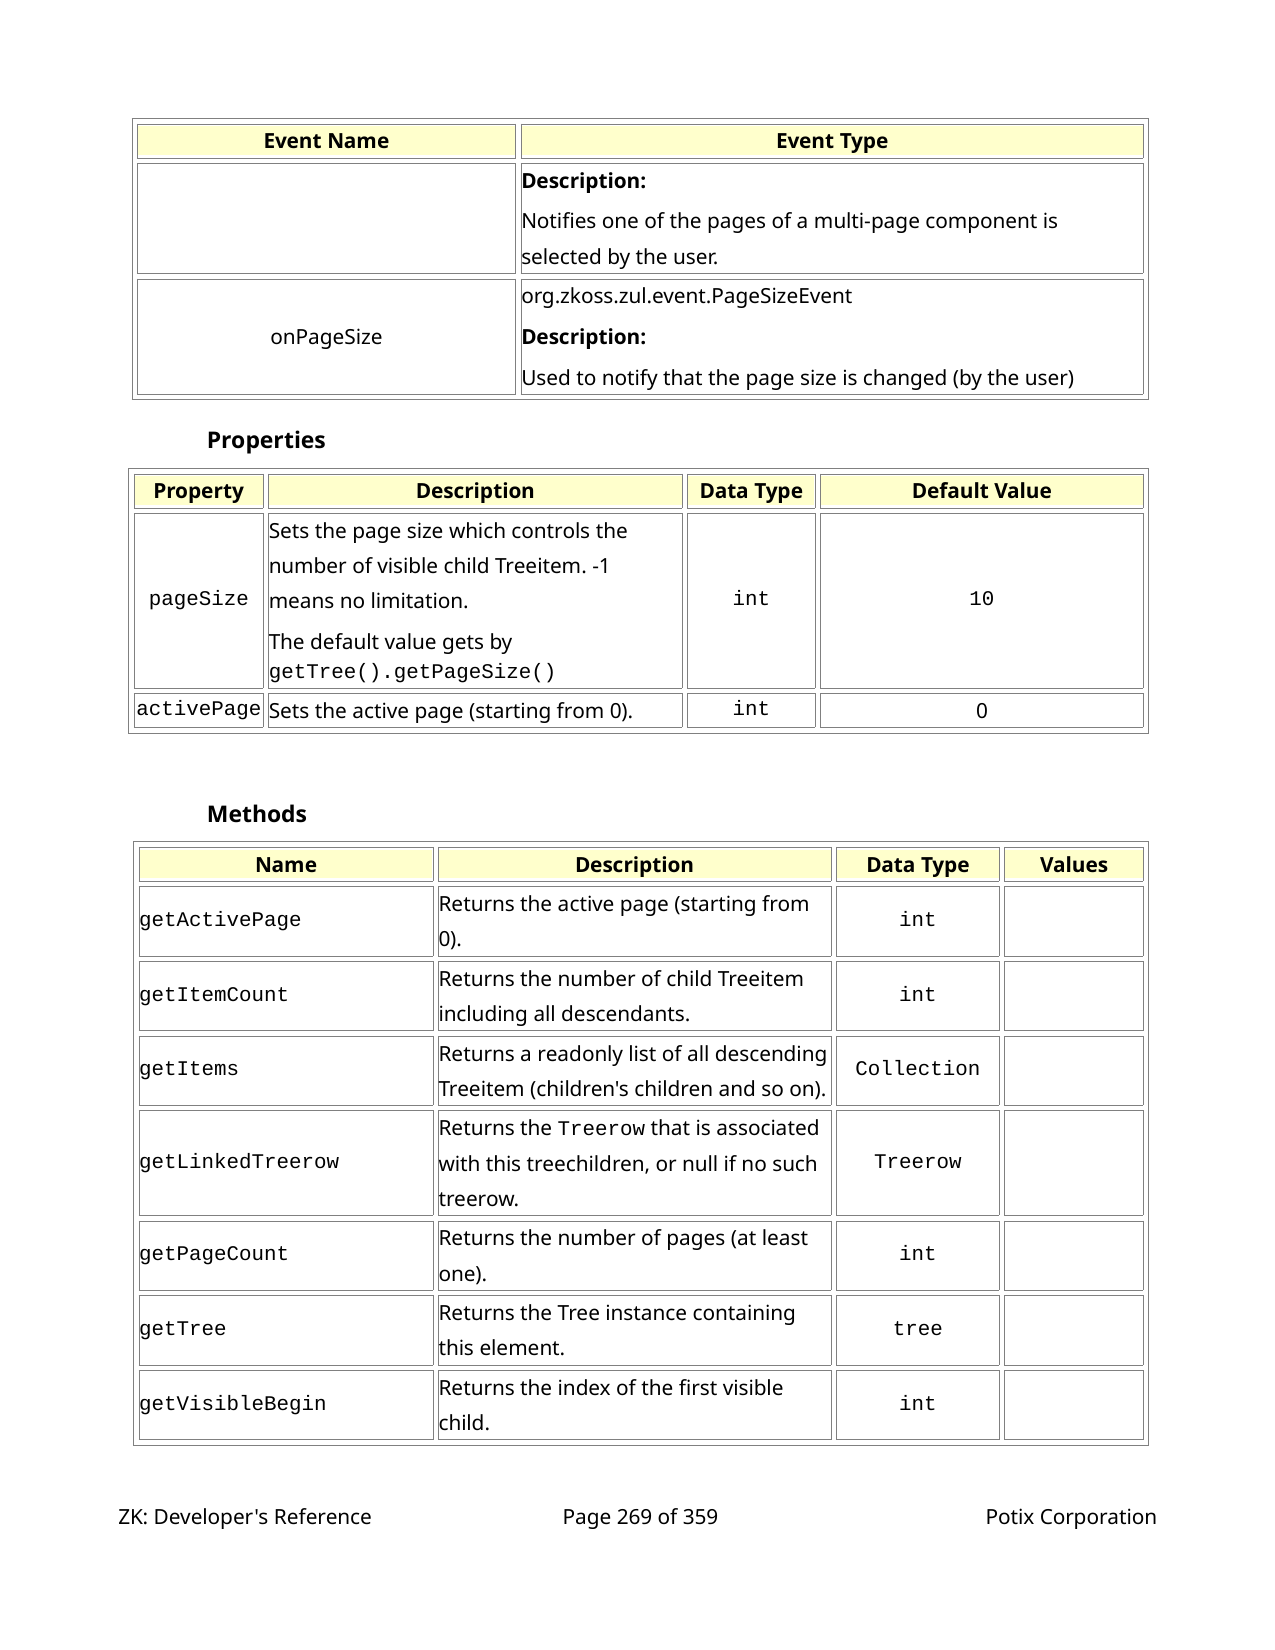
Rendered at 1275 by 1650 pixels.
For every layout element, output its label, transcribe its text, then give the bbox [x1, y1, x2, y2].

table_cell [1002, 1365, 1146, 1439]
table_cell [1005, 1111, 1143, 1215]
table_cell 0 [818, 688, 1146, 727]
table_header Default Value [818, 469, 1146, 508]
table_cell Description: Notifies one of the pages of a multi-page component is selected by the user. [518, 158, 1146, 273]
table_cell getItems [136, 1030, 435, 1105]
table_cell int [834, 1365, 1002, 1439]
table_cell [1005, 962, 1143, 1030]
table_cell [1005, 1371, 1143, 1439]
table_header Name [136, 842, 435, 881]
table_cell Returns the number of pages (at least one). [435, 1215, 833, 1290]
table_header Values [1002, 842, 1146, 881]
table_cell getPageCount [136, 1215, 435, 1290]
table_cell [1005, 1296, 1143, 1364]
table_cell int [685, 508, 817, 688]
table_cell pageSize [131, 508, 266, 688]
table_cell [1002, 881, 1146, 956]
table_cell Returns a readonly list of all descending Treeitem (children's children and so on). [435, 1030, 833, 1105]
table_cell [1002, 1290, 1146, 1364]
table_cell getItemCount [136, 956, 435, 1030]
table_cell getActivePage [136, 881, 435, 956]
table_cell [1002, 956, 1146, 1030]
table_cell int [834, 956, 1002, 1030]
table_cell Returns the number of child Treeitem including all descendants. [435, 956, 833, 1030]
table_cell int [685, 688, 817, 727]
table_cell Treerow [834, 1105, 1002, 1215]
table_header Property [131, 469, 266, 508]
table_cell [1005, 887, 1143, 956]
table_cell [1005, 1037, 1143, 1105]
table_cell Returns the Treerow that is associated with this treechildren, or null if no such treerow. [435, 1105, 833, 1215]
table_cell tree [834, 1290, 1002, 1364]
table_cell getTree [136, 1290, 435, 1364]
table_cell int [834, 1215, 1002, 1290]
table_cell [1005, 1222, 1143, 1290]
subtitle Methods [207, 798, 1157, 829]
table_header Data Type [834, 842, 1002, 881]
table_cell Returns the Tree instance containing this element. [435, 1290, 833, 1364]
table_header Event Name [134, 119, 518, 158]
table_cell [134, 158, 518, 273]
table_cell getVisibleBegin [136, 1365, 435, 1439]
table_cell [1002, 1215, 1146, 1290]
table_cell onPageSize [134, 273, 518, 394]
table_cell int [834, 881, 1002, 956]
table_header Data Type [685, 469, 817, 508]
table_header Event Type [518, 119, 1146, 158]
table_cell Returns the index of the first visible child. [435, 1365, 833, 1439]
table_cell [1002, 1030, 1146, 1105]
table_header Description [435, 842, 833, 881]
table_cell Sets the active page (starting from 0). [266, 688, 685, 727]
table_cell [1002, 1105, 1146, 1215]
table_cell Collection [834, 1030, 1002, 1105]
table_header Description [266, 469, 685, 508]
table_cell 10 [818, 508, 1146, 688]
table_cell Returns the active page (starting from 0). [435, 881, 833, 956]
table_cell activePage [131, 688, 266, 727]
table_cell org.zkoss.zul.event.PageSizeEvent Description: Used to notify that the page size is changed (by the user) [518, 273, 1146, 394]
table_cell getLinkedTreerow [136, 1105, 435, 1215]
subtitle Properties [207, 424, 1157, 456]
table_cell Sets the page size which controls the number of visible child Treeitem. -1 means no limitation. The default value gets by getTree().getPageSize() [266, 508, 685, 688]
